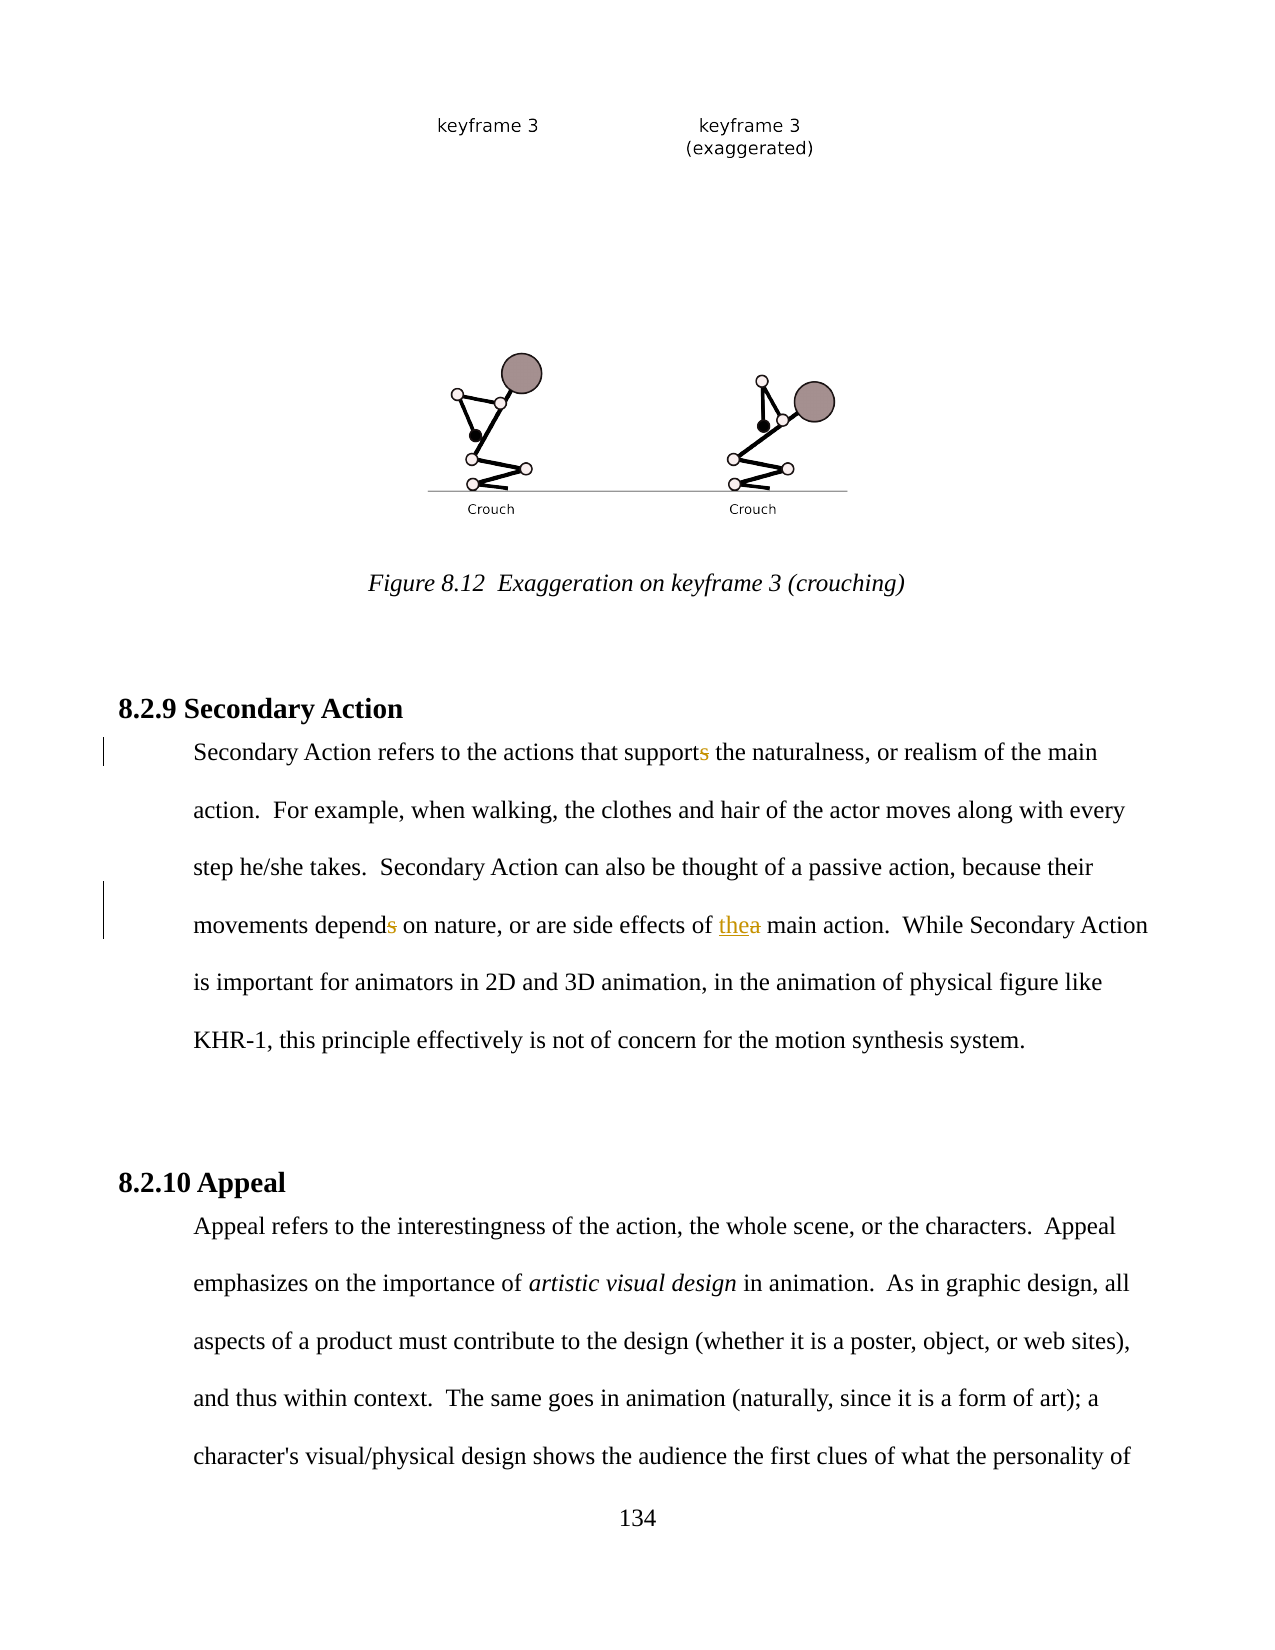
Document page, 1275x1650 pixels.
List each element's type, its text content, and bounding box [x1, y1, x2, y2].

subtitle 8.2.10 Appeal [118, 1165, 1157, 1198]
picture [427, 118, 848, 514]
text Figure 8.12 Exaggeration on keyframe 3 (crouching) [118, 568, 1157, 596]
text Appeal refers to the interestingness of the action, the whole scene, or the characters. Appeal emphasizes on the importance of artistic visual design in animation. As in graphic design, all aspects of a product must contribute to the design (whether it is a poster, object, or web sites), and thus within context. The same goes in animation (naturally, since it is a form of art); a character's visual/physical design shows the audience the first clues of what the personality of [193, 1211, 1157, 1470]
subtitle 8.2.9 Secondary Action [118, 691, 1157, 725]
text Secondary Action refers to the actions that support the naturalness, or realism of the main action. For example, when walking, the clothes and hair of the actor moves along with every step he/she takes. Secondary Action can also be thought of a passive action, because their movements depend on nature, or are side effects of the main action. While Secondary Action is important for animators in 2D and 3D animation, in the animation of physical figure like KHR-1, this principle effectively is not of concern for the motion synthesis system. [193, 737, 1157, 1054]
